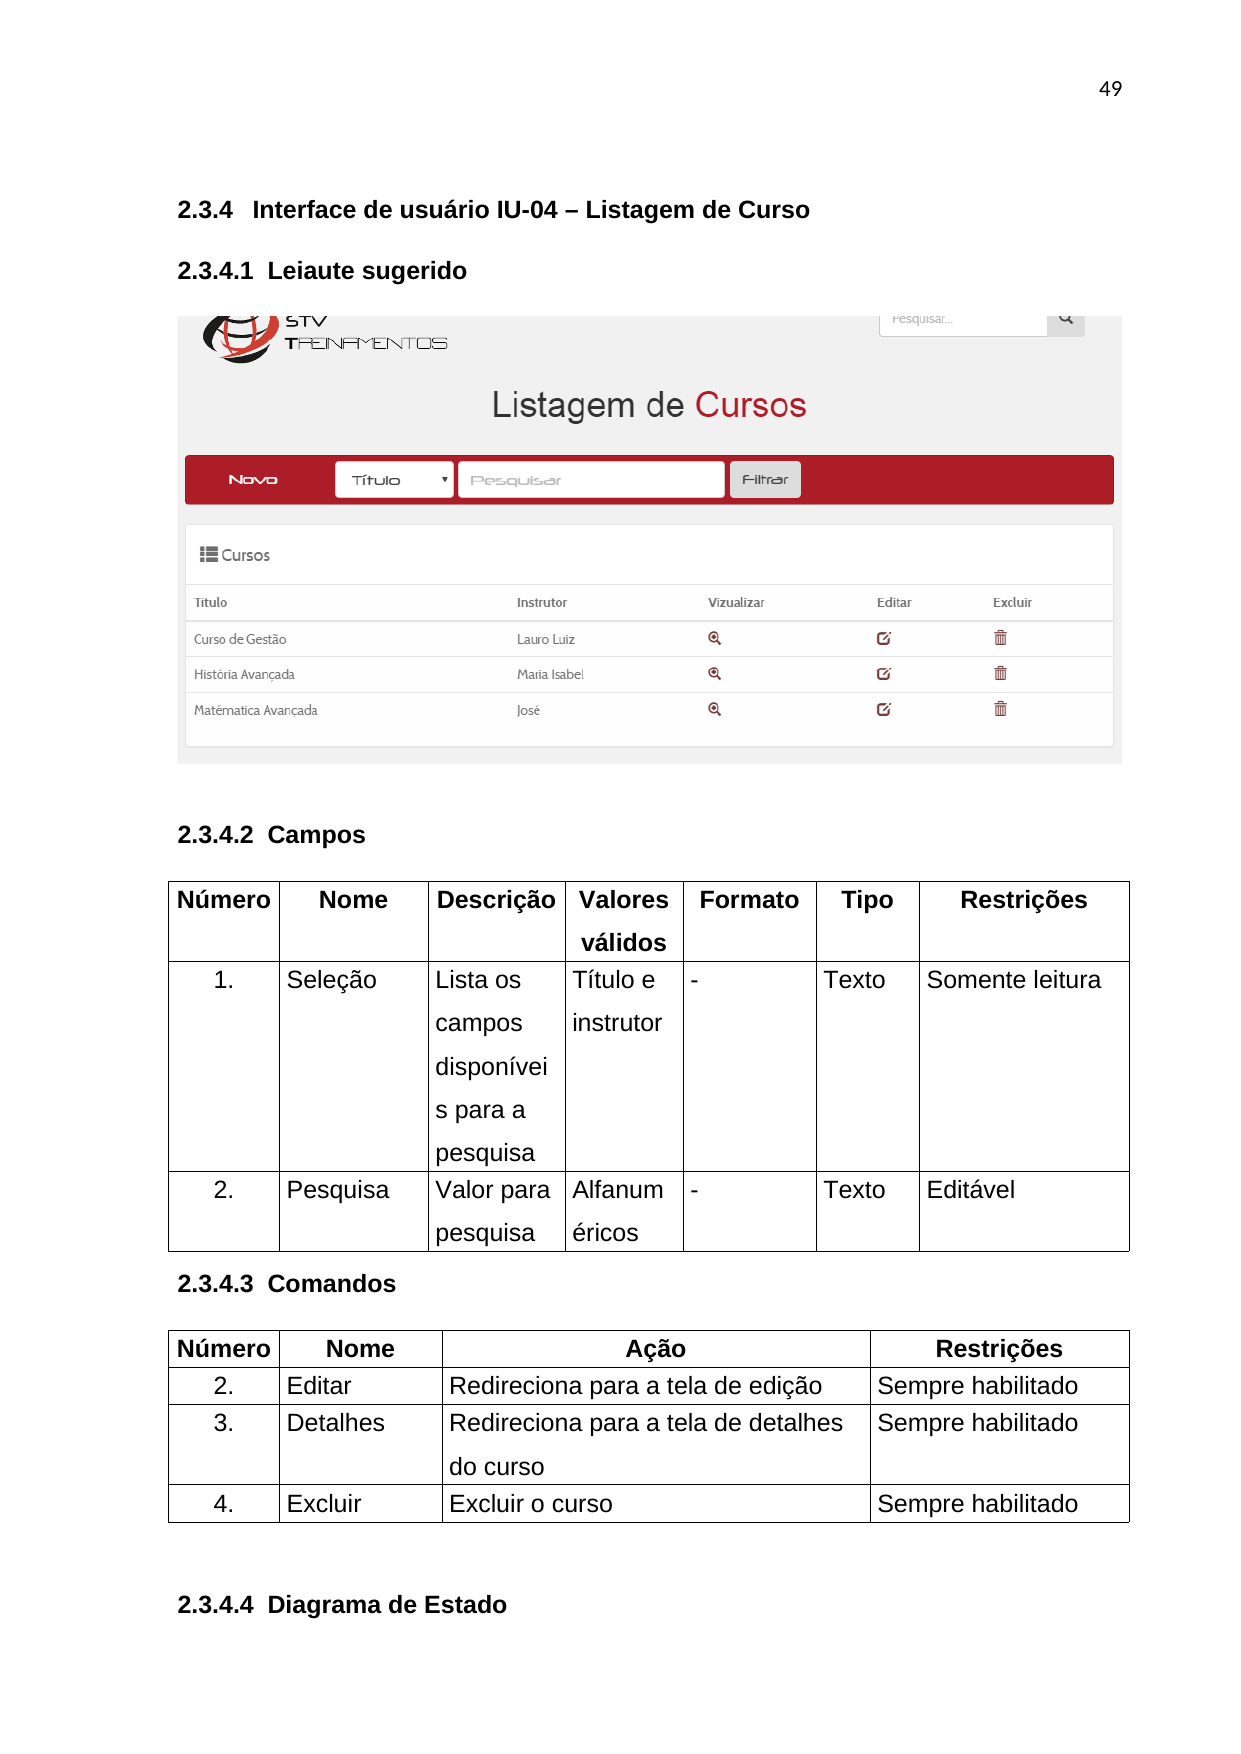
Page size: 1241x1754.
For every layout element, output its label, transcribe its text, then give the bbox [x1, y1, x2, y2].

subtitle Comandos [177, 1269, 1122, 1298]
subtitle Campos [177, 820, 1122, 849]
table_cell [169, 1172, 279, 1251]
table_cell Lista os campos disponíveis para a pesquisa [429, 962, 565, 1171]
table_header Número [169, 1331, 279, 1367]
table_header Número [169, 882, 279, 961]
table_cell Detalhes [280, 1405, 442, 1484]
table_cell Somente leitura [920, 962, 1129, 1171]
table_cell Editável [920, 1172, 1129, 1251]
table_cell Seleção [280, 962, 428, 1171]
table_cell Excluir o curso [443, 1485, 870, 1522]
table_header Descrição [429, 882, 565, 961]
table_cell Editar [280, 1368, 442, 1404]
table_cell Texto [817, 1172, 919, 1251]
table_header Restrições [920, 882, 1129, 961]
table_cell [169, 1405, 279, 1484]
table_header Nome [280, 1331, 442, 1367]
table_header Nome [280, 882, 428, 961]
table_cell Pesquisa [280, 1172, 428, 1251]
picture [177, 316, 1123, 764]
table_cell - [684, 1172, 816, 1251]
table_cell - [684, 962, 816, 1171]
table_cell Texto [817, 962, 919, 1171]
table_cell [169, 1485, 279, 1522]
table_cell Título e instrutor [566, 962, 683, 1171]
table_cell Sempre habilitado [871, 1405, 1129, 1484]
table_cell Alfanuméricos [566, 1172, 683, 1251]
table_cell Sempre habilitado [871, 1368, 1129, 1404]
table_cell Sempre habilitado [871, 1485, 1129, 1522]
table_header Formato [684, 882, 816, 961]
subtitle Interface de usuário IU-04 – Listagem de Curso [177, 195, 1122, 224]
subtitle Leiaute sugerido [177, 256, 1122, 284]
table_cell Excluir [280, 1485, 442, 1522]
table_header Valores válidos [566, 882, 683, 961]
table_cell [169, 962, 279, 1171]
table_cell Valor para pesquisa [429, 1172, 565, 1251]
table_cell Redireciona para a tela de edição [443, 1368, 870, 1404]
subtitle Diagrama de Estado [177, 1590, 1122, 1619]
table_cell [169, 1368, 279, 1404]
table_header Tipo [817, 882, 919, 961]
table_cell Redireciona para a tela de detalhes do curso [443, 1405, 870, 1484]
table_header Ação [443, 1331, 870, 1367]
table_header Restrições [871, 1331, 1129, 1367]
